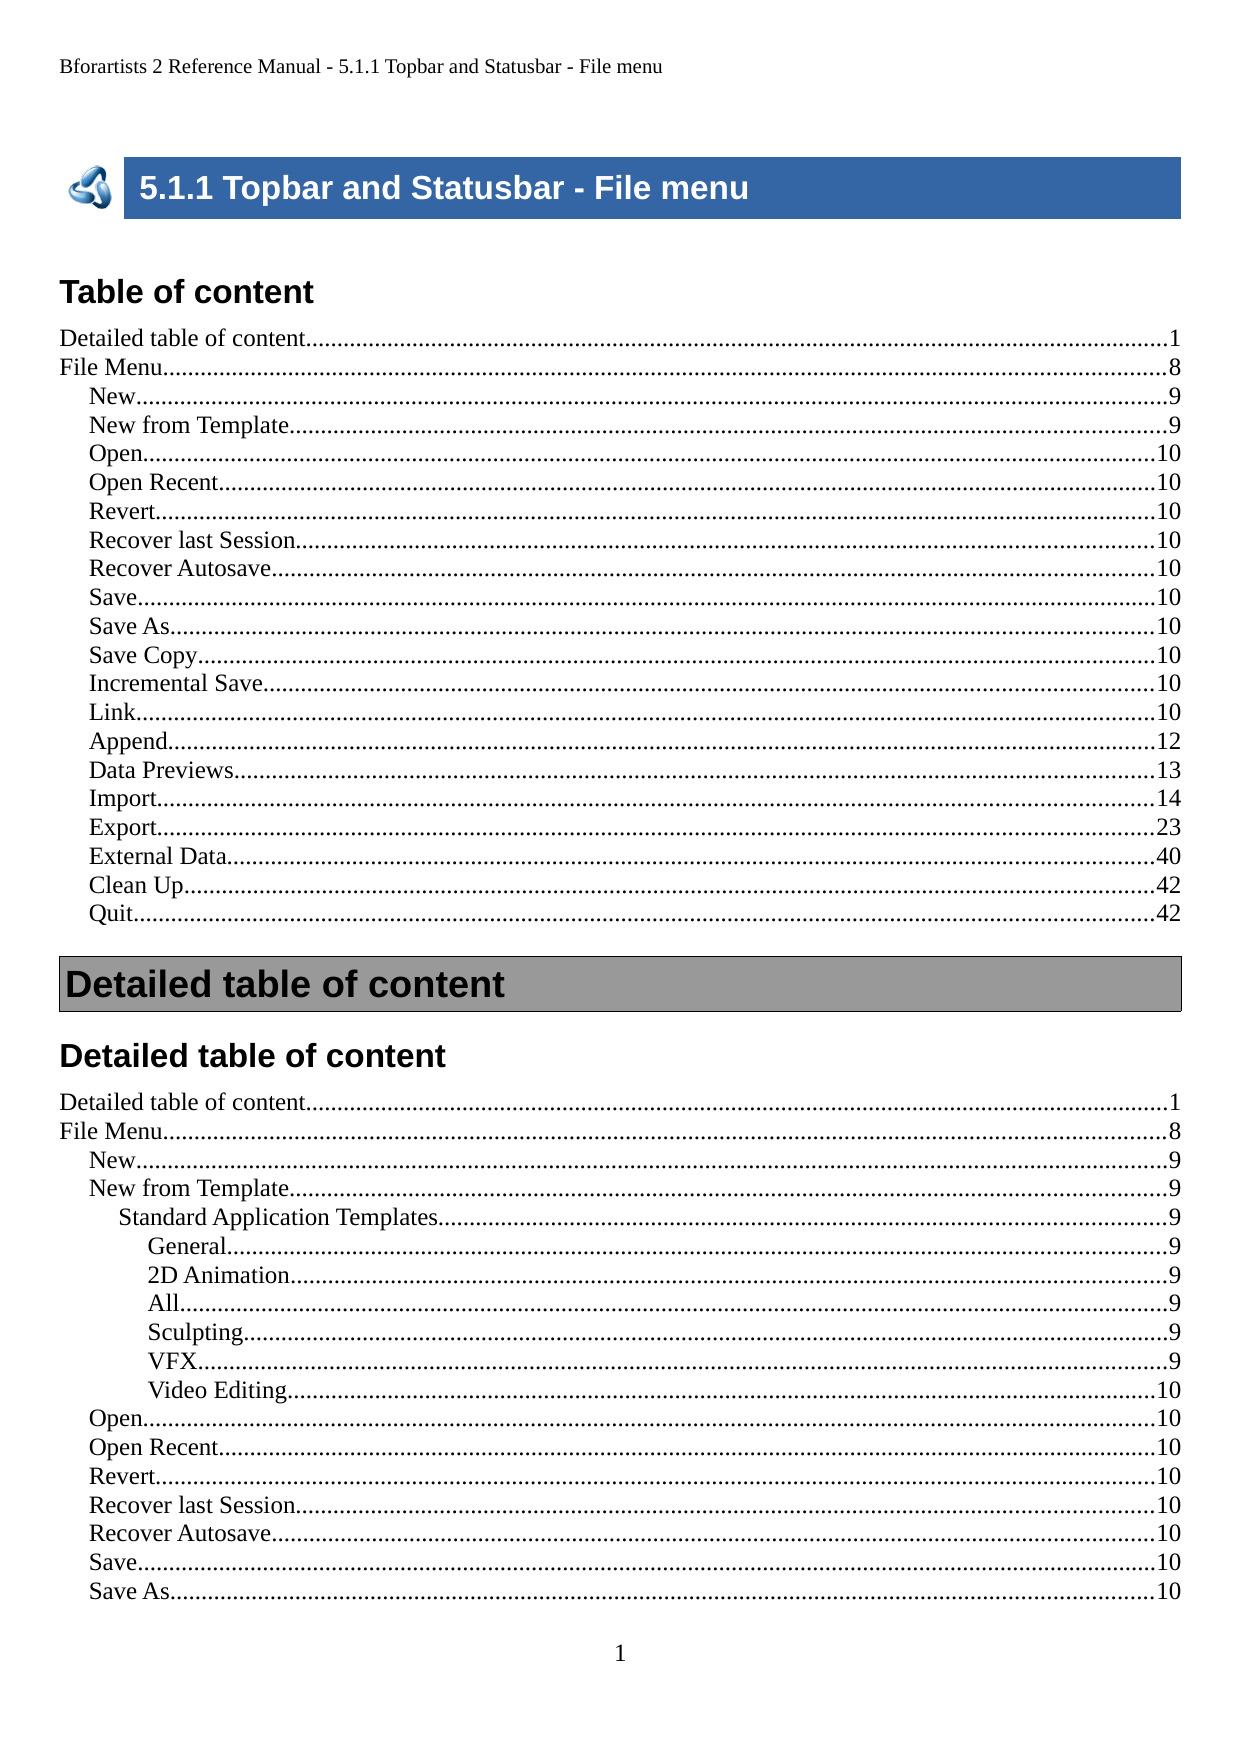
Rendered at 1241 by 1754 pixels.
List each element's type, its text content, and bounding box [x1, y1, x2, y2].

text Clean Up 42 [88, 870, 1181, 898]
text New 9 [88, 381, 1181, 410]
text Open Recent 10 [88, 1432, 1181, 1461]
text Open 10 [88, 438, 1181, 467]
text Save Copy 10 [88, 640, 1181, 668]
text Export 23 [88, 812, 1181, 841]
text New 9 [88, 1145, 1181, 1173]
text Recover Autosave 10 [88, 553, 1181, 582]
text Video Editing 10 [147, 1375, 1181, 1403]
text Save 10 [88, 582, 1181, 611]
picture [65, 162, 114, 212]
text Recover Autosave 10 [88, 1518, 1181, 1547]
text Sculpting 9 [147, 1317, 1181, 1346]
table_header [59, 157, 124, 219]
text Recover last Session 10 [88, 1490, 1181, 1518]
text Append 12 [88, 726, 1181, 755]
subtitle Table of content [59, 272, 1181, 311]
text Standard Application Templates 9 [118, 1202, 1181, 1231]
text File Menu 8 [59, 1116, 1181, 1145]
text Recover last Session 10 [88, 525, 1181, 553]
text Open 10 [88, 1403, 1181, 1432]
text Detailed table of content 1 [59, 323, 1181, 352]
text Import 14 [88, 783, 1181, 812]
text Revert 10 [88, 1461, 1181, 1490]
text Revert 10 [88, 496, 1181, 525]
text Link 10 [88, 697, 1181, 726]
text Save As 10 [88, 611, 1181, 640]
text New from Template 9 [88, 410, 1181, 438]
text Quit 42 [88, 898, 1181, 927]
text New from Template 9 [88, 1173, 1181, 1202]
text Detailed table of content 1 [59, 1087, 1181, 1116]
text VFX 9 [147, 1346, 1181, 1375]
text Save As 10 [88, 1576, 1181, 1605]
table_header Detailed table of content [60, 957, 1181, 1011]
subtitle Detailed table of content [59, 1036, 1181, 1075]
text General 9 [147, 1231, 1181, 1260]
text External Data 40 [88, 841, 1181, 870]
text All 9 [147, 1288, 1181, 1317]
table_header 5.1.1 Topbar and Statusbar - File menu [124, 157, 1181, 219]
text Incremental Save 10 [88, 668, 1181, 697]
text Open Recent 10 [88, 467, 1181, 496]
text File Menu 8 [59, 352, 1181, 381]
text Data Previews 13 [88, 755, 1181, 783]
text Save 10 [88, 1547, 1181, 1576]
text 2D Animation 9 [147, 1260, 1181, 1288]
